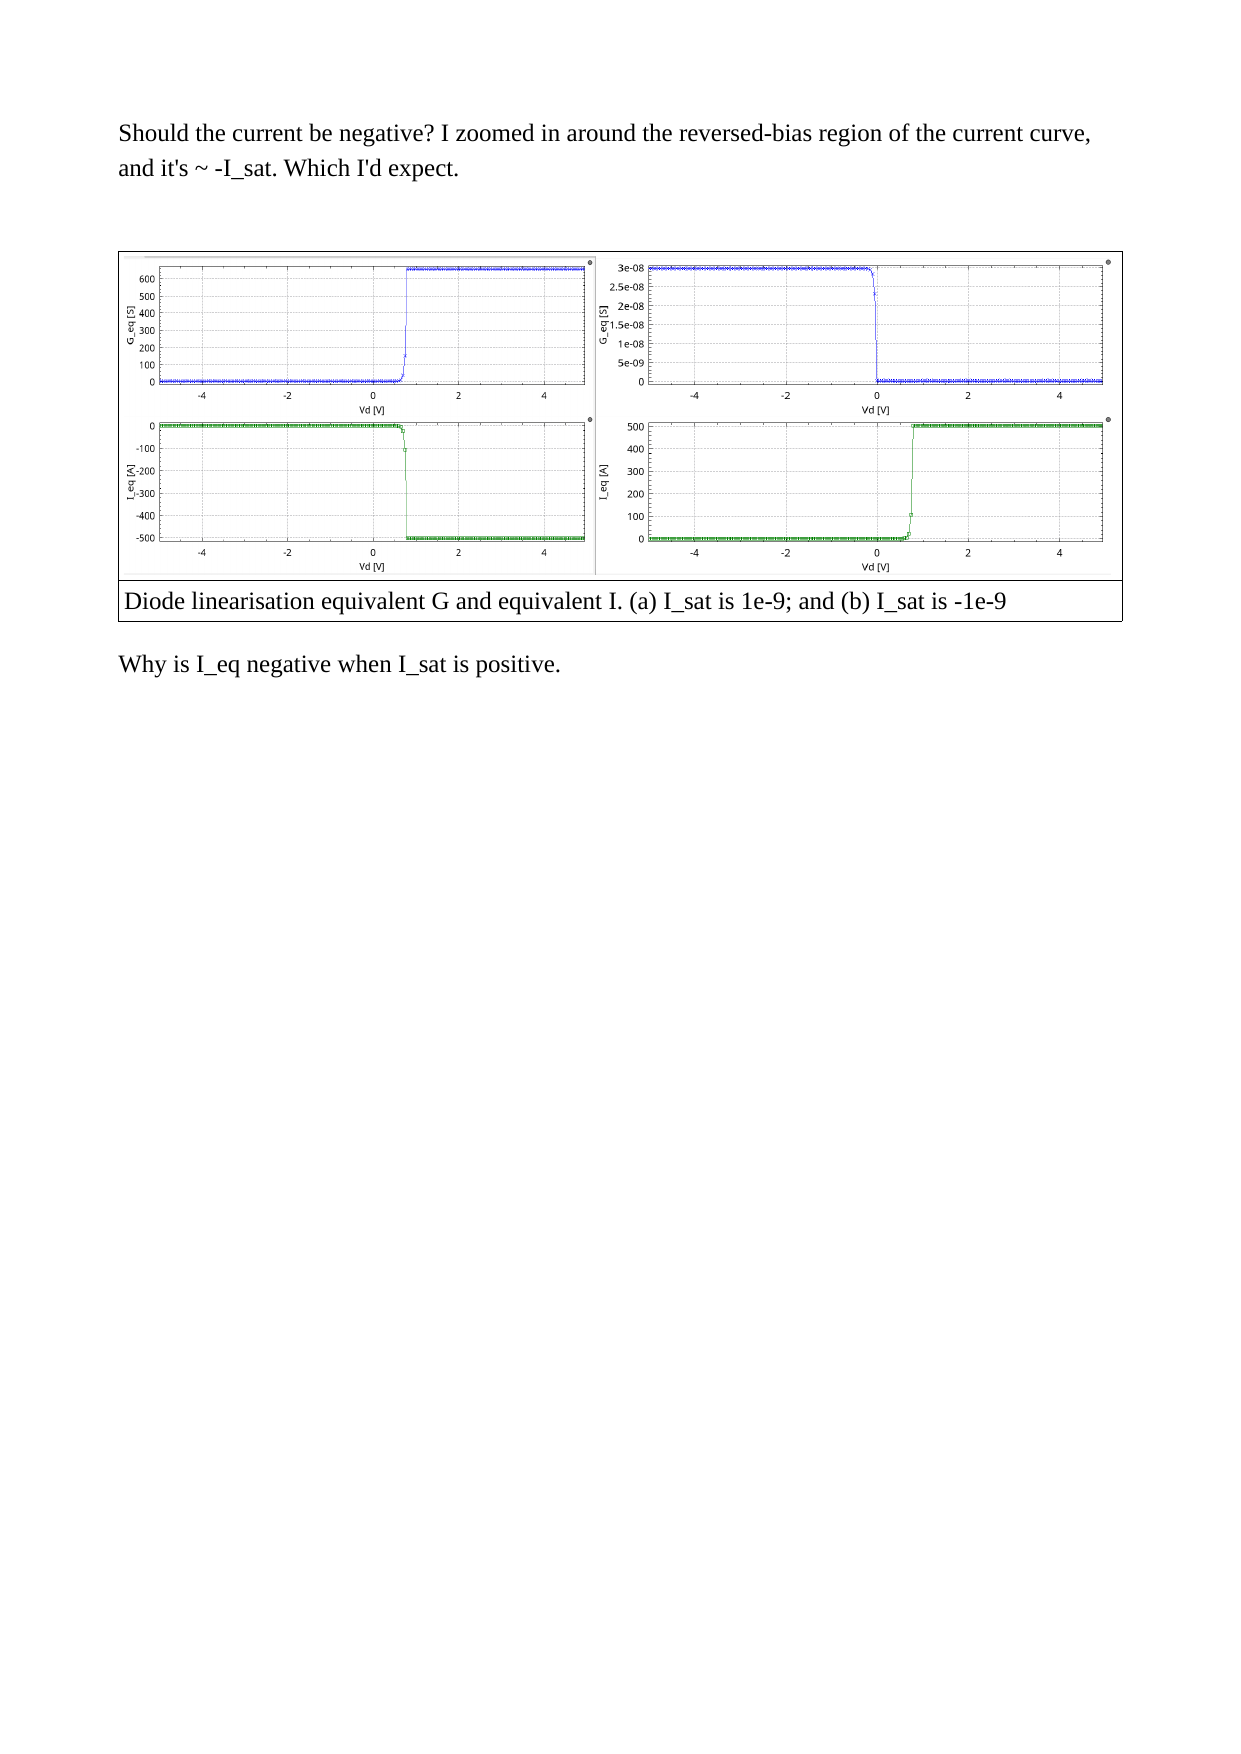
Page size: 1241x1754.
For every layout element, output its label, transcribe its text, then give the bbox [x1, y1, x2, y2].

text Should the current be negative? I zoomed in around the reversed-bias region of the current curve, and it's ~ -I_sat. Which I'd expect. [118, 118, 1122, 181]
table_header [119, 252, 1122, 580]
text Why is I_eq negative when I_sat is positive. [118, 649, 1122, 678]
picture [123, 256, 1111, 575]
table_cell Diode linearisation equivalent G and equivalent I. (a) I_sat is 1e-9; and (b) I_sat is -1e-9 [119, 581, 1122, 621]
